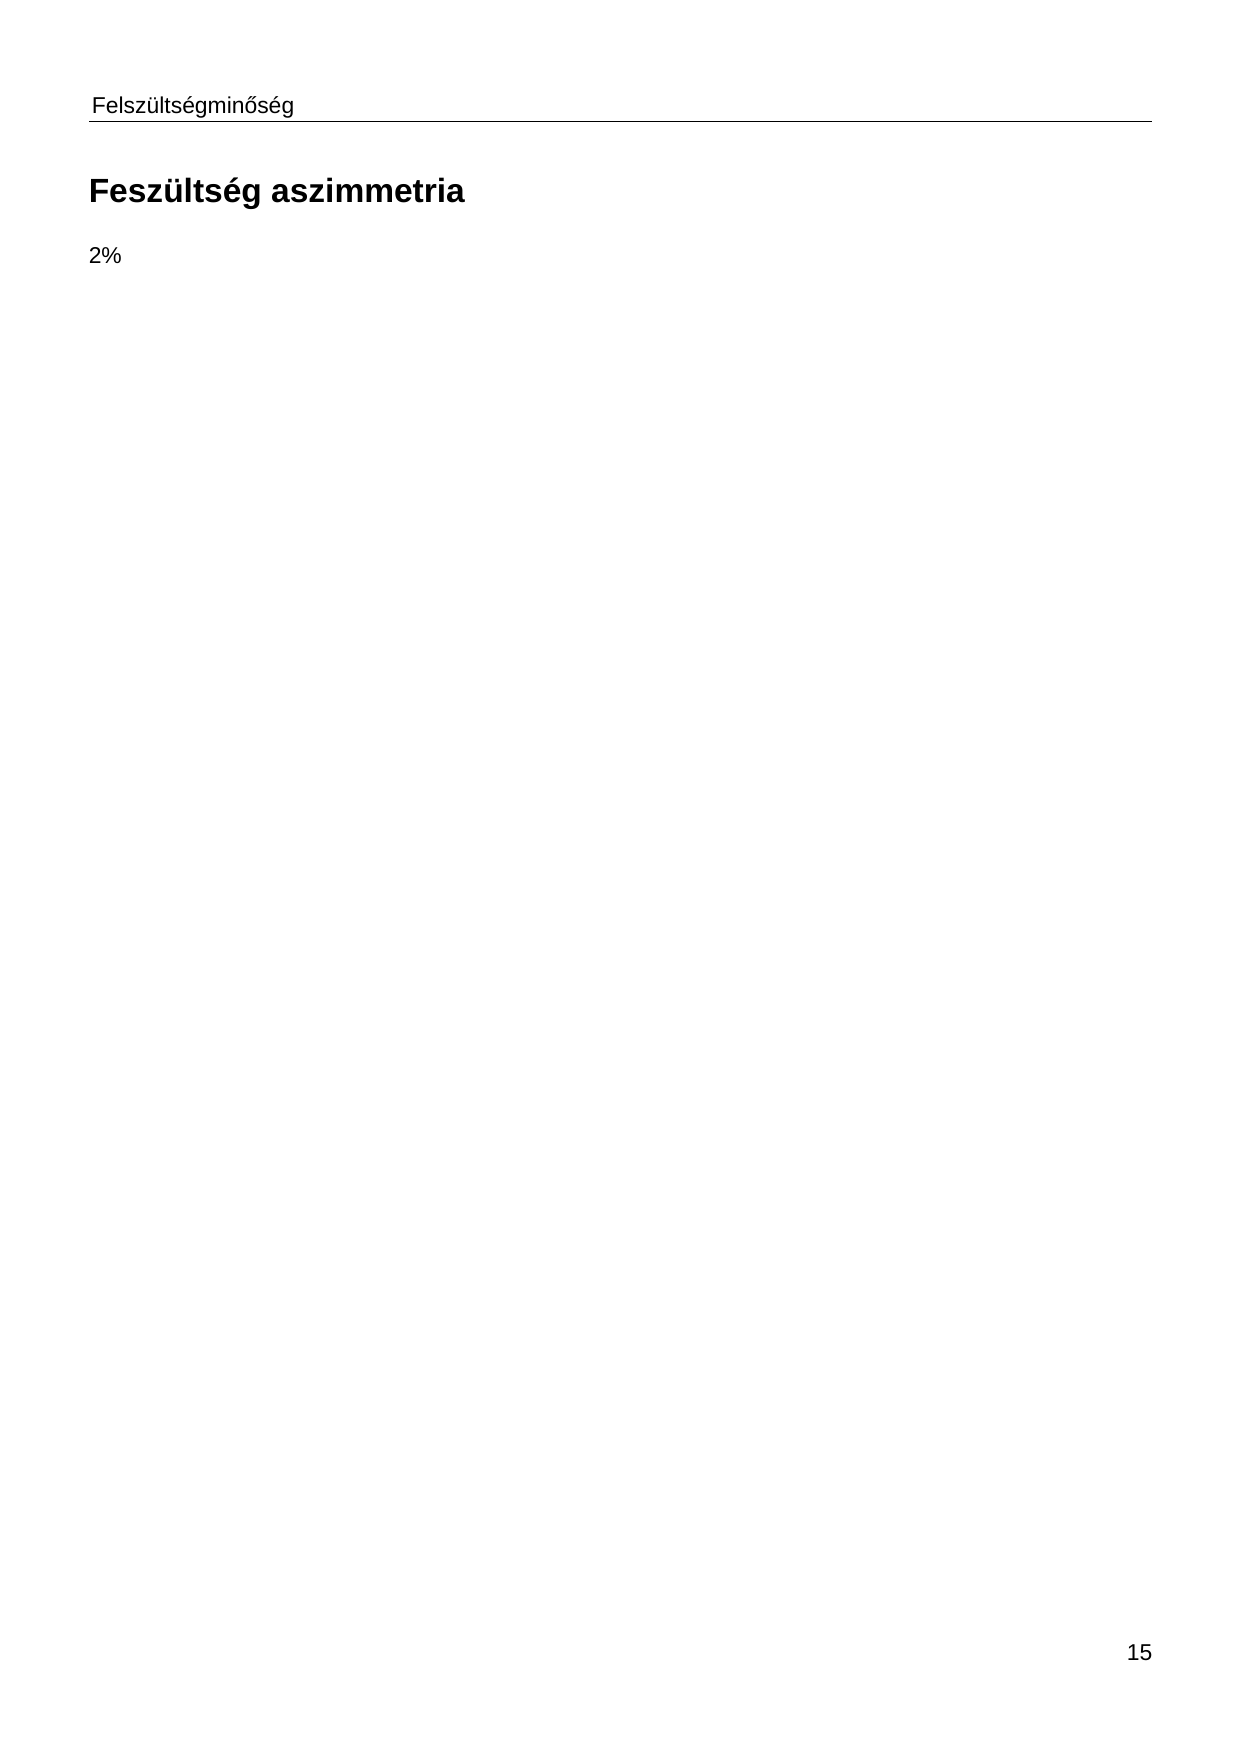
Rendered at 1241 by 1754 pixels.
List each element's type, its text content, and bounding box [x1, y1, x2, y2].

text 2% [88, 242, 1152, 268]
subtitle Feszültség aszimmetria [88, 171, 1152, 210]
